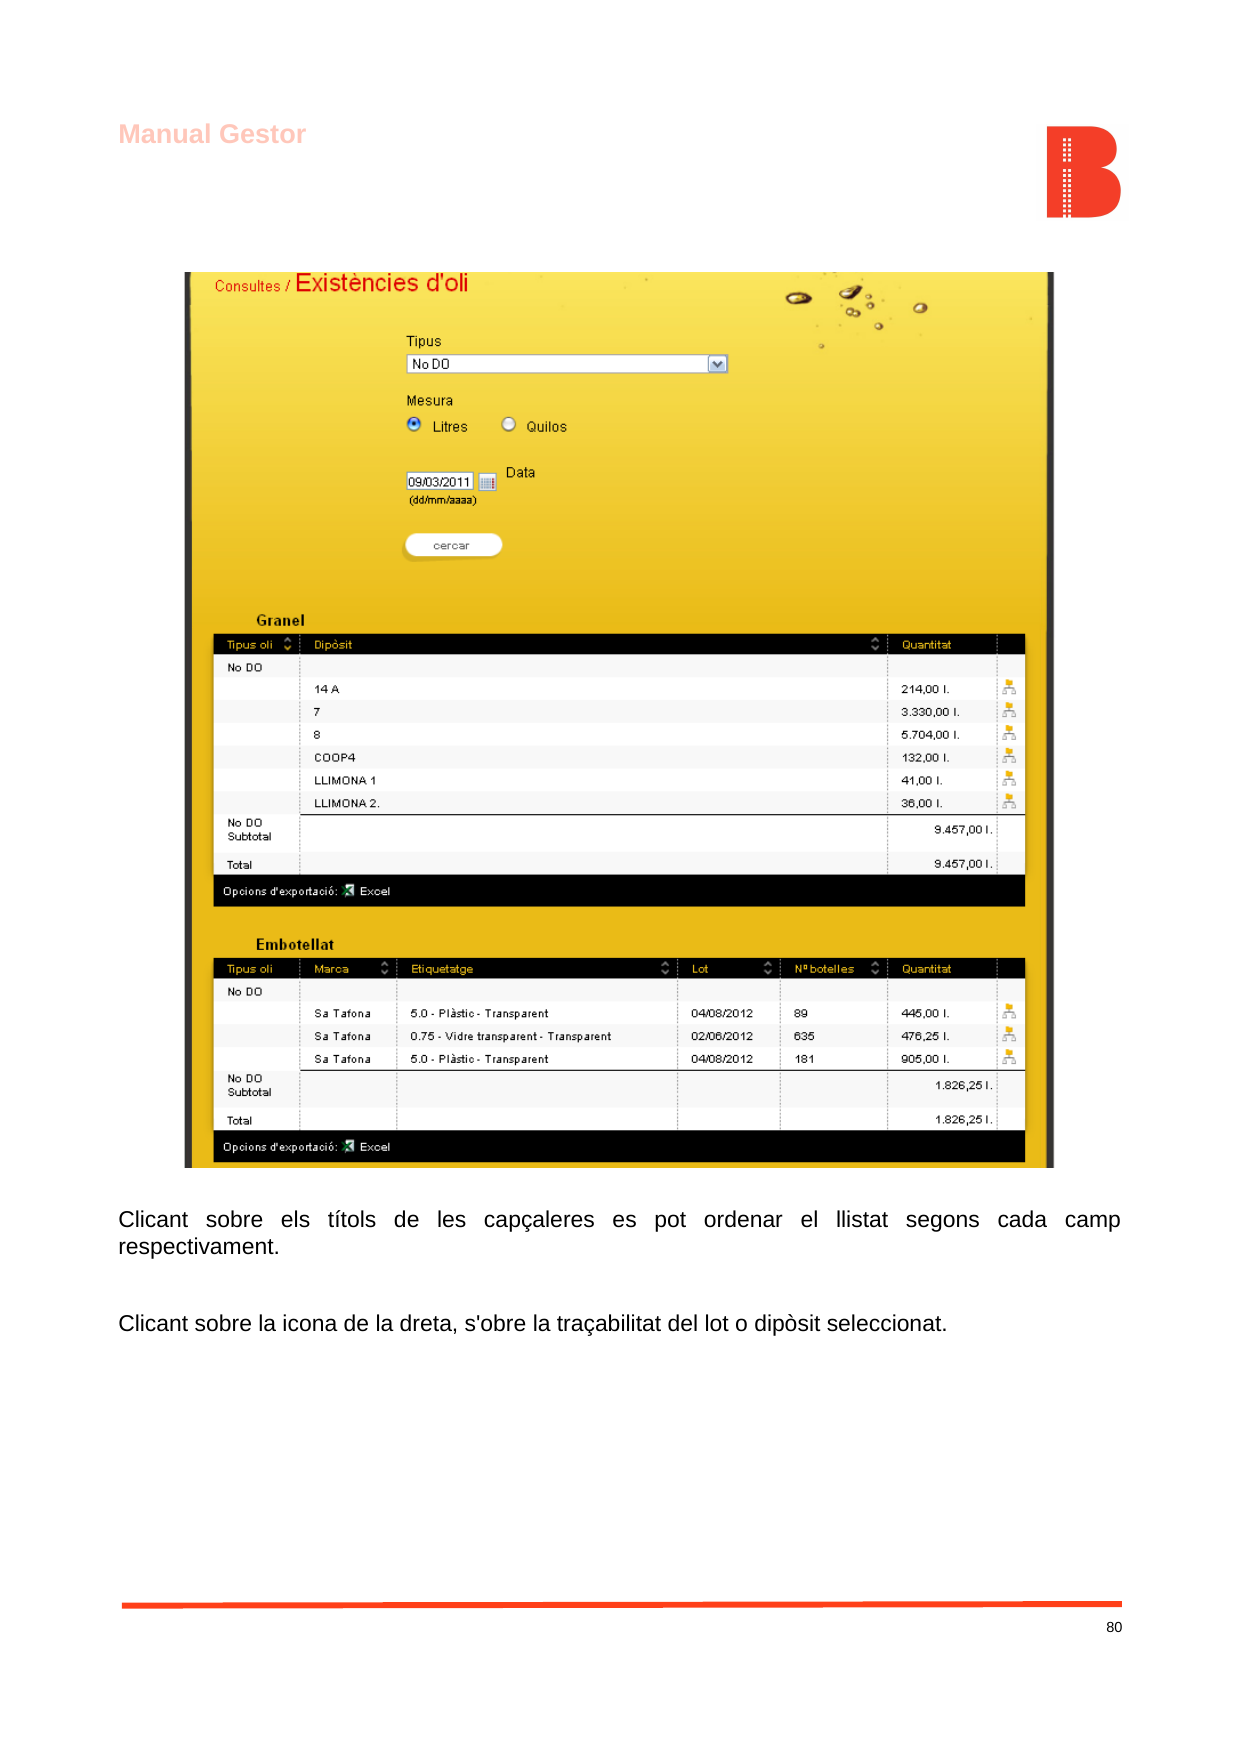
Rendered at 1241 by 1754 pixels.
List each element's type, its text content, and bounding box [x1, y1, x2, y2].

picture [184, 272, 1056, 1168]
picture [1036, 124, 1130, 221]
text Clicant sobre els títols de les capçaleres es pot ordenar el llistat segons cada camp respectivament. [118, 1206, 1122, 1259]
text Clicant sobre la icona de la dreta, s'obre la traçabilitat del lot o dipòsit seleccionat. [118, 1310, 1122, 1337]
